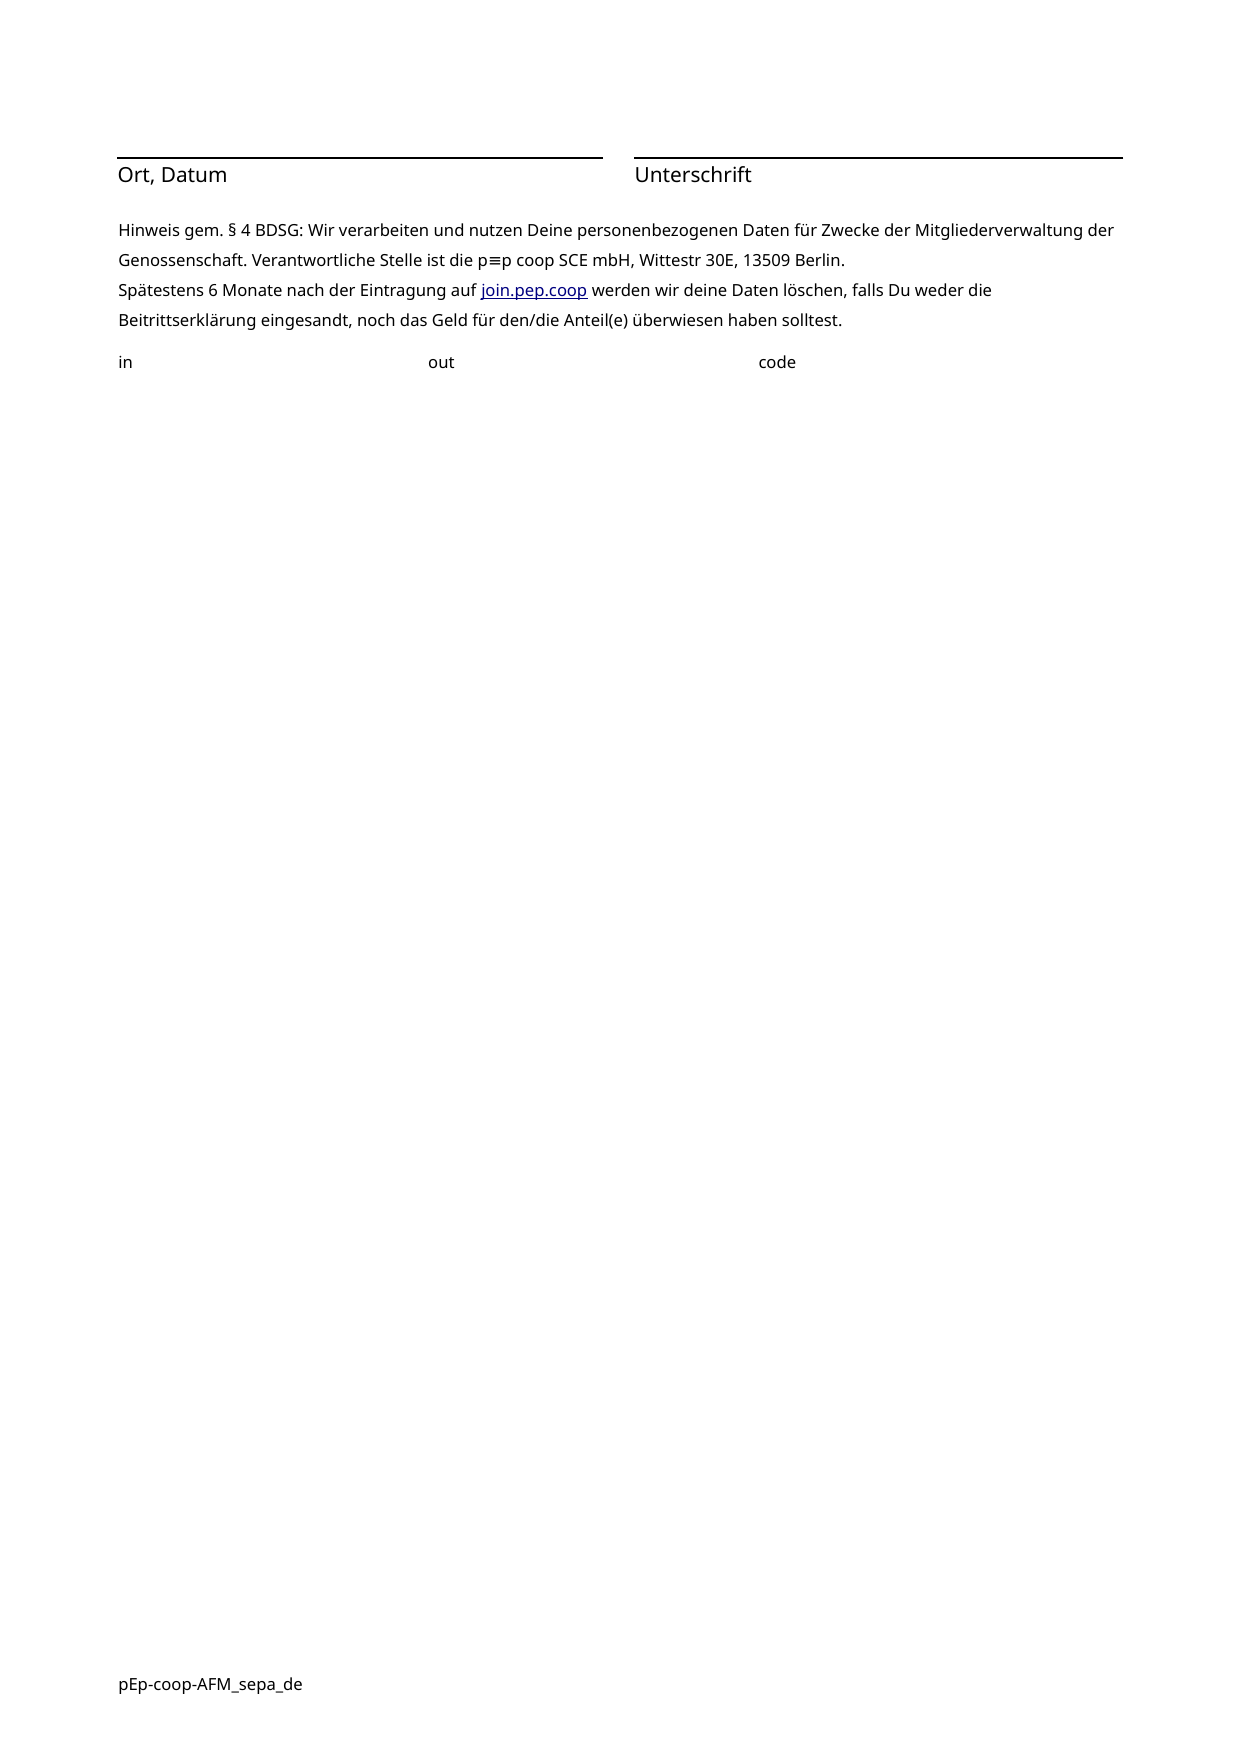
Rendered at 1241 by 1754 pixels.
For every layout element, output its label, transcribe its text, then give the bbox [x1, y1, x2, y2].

table_header [117, 118, 603, 157]
table_header Unterschrift [634, 159, 1123, 189]
text in out code [118, 345, 1122, 375]
table_header [603, 118, 634, 189]
text Hinweis gem. § 4 BDSG: Wir verarbeiten und nutzen Deine personenbezogenen Daten für Zwecke der Mitgliederverwaltung der Genossenschaft. Verantwortliche Stelle ist die p≡p coop SCE mbH, Wittestr 30E, 13509 Berlin. [118, 213, 1122, 273]
table_header [634, 118, 1123, 157]
table_header Ort, Datum [117, 159, 603, 189]
text Spätestens 6 Monate nach der Eintragung auf join.pep.coop werden wir deine Daten löschen, falls Du weder die Beitrittserklärung eingesandt, noch das Geld für den/die Anteil(e) überwiesen haben solltest. [118, 273, 1122, 333]
